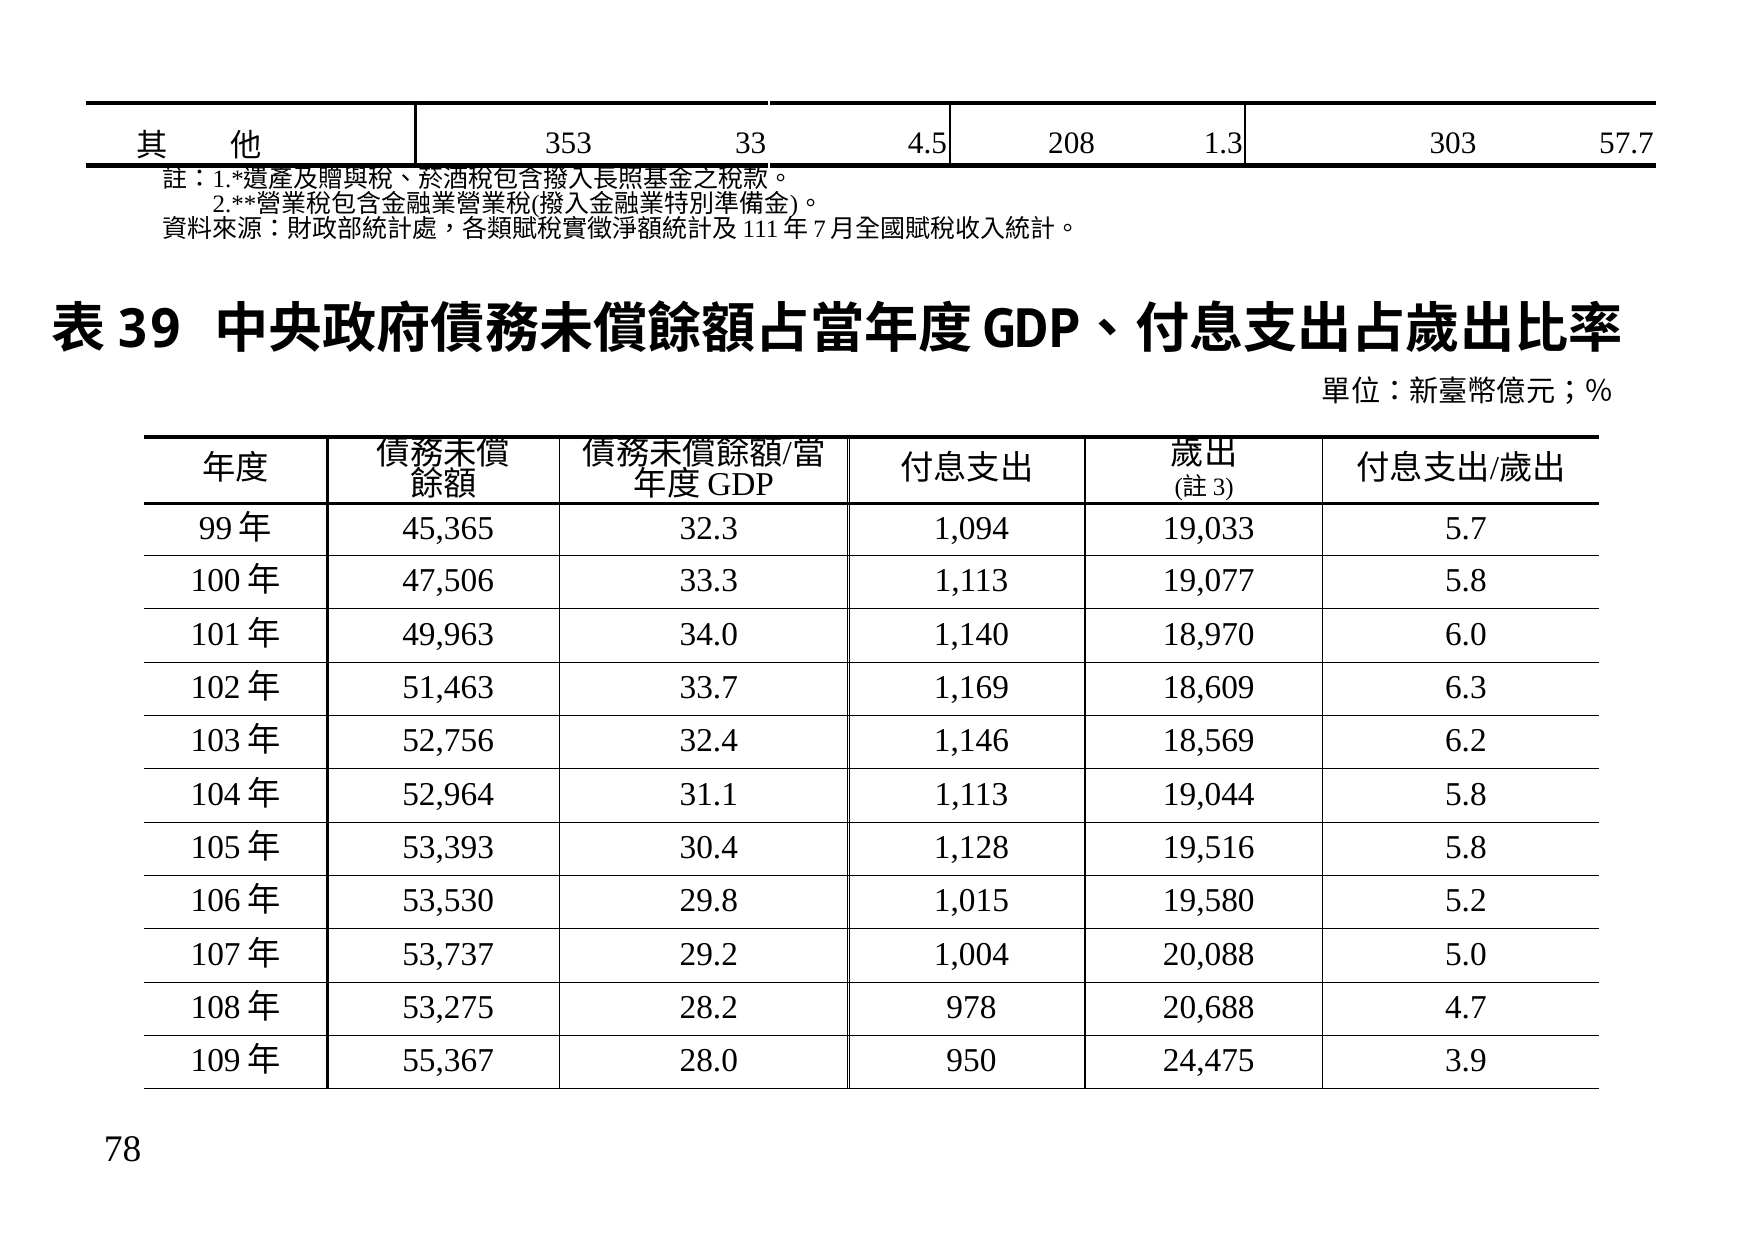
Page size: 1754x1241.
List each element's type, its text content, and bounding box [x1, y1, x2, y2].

table_cell 1,140 [850, 609, 1084, 662]
table_cell 33 [595, 105, 768, 163]
table_cell 5.2 [1323, 876, 1599, 928]
table_cell 29.8 [560, 876, 847, 928]
table_cell 52,756 [329, 716, 559, 768]
table_cell 950 [850, 1036, 1084, 1088]
table_cell 3.9 [1323, 1036, 1599, 1088]
table_cell 108年 [144, 983, 326, 1035]
table_header 年度 [144, 439, 326, 502]
table_cell 29.2 [560, 929, 847, 982]
table_cell 28.0 [560, 1036, 847, 1088]
table_cell 57.7 [1479, 105, 1656, 163]
table_cell 47,506 [329, 556, 559, 608]
table_cell 978 [850, 983, 1084, 1035]
table_cell 5.0 [1323, 929, 1599, 982]
table_cell 19,033 [1086, 505, 1322, 555]
table_cell 5.8 [1323, 556, 1599, 608]
table_cell 6.3 [1323, 663, 1599, 715]
table_cell 18,569 [1086, 716, 1322, 768]
text 註：1.*遺產及贈與稅、菸酒稅包含撥入長照基金之稅款。 [162, 168, 1598, 193]
table_header 債務未償餘額/當年度GDP [560, 439, 847, 502]
table_cell 51,463 [329, 663, 559, 715]
table_cell 99年 [144, 505, 326, 555]
table_cell 31.1 [560, 769, 847, 822]
table_cell 19,077 [1086, 556, 1322, 608]
table_cell 24,475 [1086, 1036, 1322, 1088]
table_cell 53,530 [329, 876, 559, 928]
table_cell 1,015 [850, 876, 1084, 928]
text 資料來源：財政部統計處，各類賦稅實徵淨額統計及111年7月全國賦稅收入統計。 [162, 218, 1598, 243]
table_cell 109年 [144, 1036, 326, 1088]
text 單位：新臺幣億元；％ [103, 359, 1613, 412]
table_cell 1,094 [850, 505, 1084, 555]
table_cell 5.8 [1323, 823, 1599, 875]
table_cell 353 [417, 105, 594, 163]
table_cell 33.7 [560, 663, 847, 715]
table_header 歲出 (註3) [1086, 439, 1322, 502]
table_cell 52,964 [329, 769, 559, 822]
table_cell 49,963 [329, 609, 559, 662]
table_header 付息支出 [850, 439, 1084, 502]
table_cell 6.0 [1323, 609, 1599, 662]
table_cell 18,609 [1086, 663, 1322, 715]
table_header 債務未償 餘額 [329, 439, 559, 502]
table_cell 105年 [144, 823, 326, 875]
table_header 付息支出/歲出 [1323, 439, 1599, 502]
table_cell 20,688 [1086, 983, 1322, 1035]
text 2.**營業稅包含金融業營業稅(撥入金融業特別準備金)。 [212, 193, 1598, 218]
table_cell 303 [1246, 105, 1479, 163]
table_cell 1,128 [850, 823, 1084, 875]
table_cell 19,580 [1086, 876, 1322, 928]
table_cell 1,113 [850, 556, 1084, 608]
table_cell 104年 [144, 769, 326, 822]
table_cell 1,004 [850, 929, 1084, 982]
table_cell 101年 [144, 609, 326, 662]
table_cell 32.3 [560, 505, 847, 555]
text 表39 中央政府債務未償餘額占當年度GDP、付息支出占歲出比率 [34, 301, 1639, 359]
table_cell 55,367 [329, 1036, 559, 1088]
table_cell 6.2 [1323, 716, 1599, 768]
table_cell 20,088 [1086, 929, 1322, 982]
table_cell 19,044 [1086, 769, 1322, 822]
table_cell 5.8 [1323, 769, 1599, 822]
table_cell 30.4 [560, 823, 847, 875]
table_cell 1,113 [850, 769, 1084, 822]
table_cell 32.4 [560, 716, 847, 768]
table_cell 102年 [144, 663, 326, 715]
table_cell 1.3 [1098, 105, 1244, 163]
table_cell 4.5 [770, 105, 949, 163]
table_cell 208 [951, 105, 1098, 163]
table_cell 53,393 [329, 823, 559, 875]
table_cell 28.2 [560, 983, 847, 1035]
table_cell 107年 [144, 929, 326, 982]
table_cell 19,516 [1086, 823, 1322, 875]
table_cell 53,275 [329, 983, 559, 1035]
table_cell 1,169 [850, 663, 1084, 715]
table_cell 100年 [144, 556, 326, 608]
table_cell 其 他 [86, 105, 414, 163]
table_cell 18,970 [1086, 609, 1322, 662]
table_cell 53,737 [329, 929, 559, 982]
table_cell 106年 [144, 876, 326, 928]
table_cell 33.3 [560, 556, 847, 608]
table_cell 5.7 [1323, 505, 1599, 555]
table_cell 45,365 [329, 505, 559, 555]
table_cell 34.0 [560, 609, 847, 662]
table_cell 4.7 [1323, 983, 1599, 1035]
table_cell 103年 [144, 716, 326, 768]
table_cell 1,146 [850, 716, 1084, 768]
